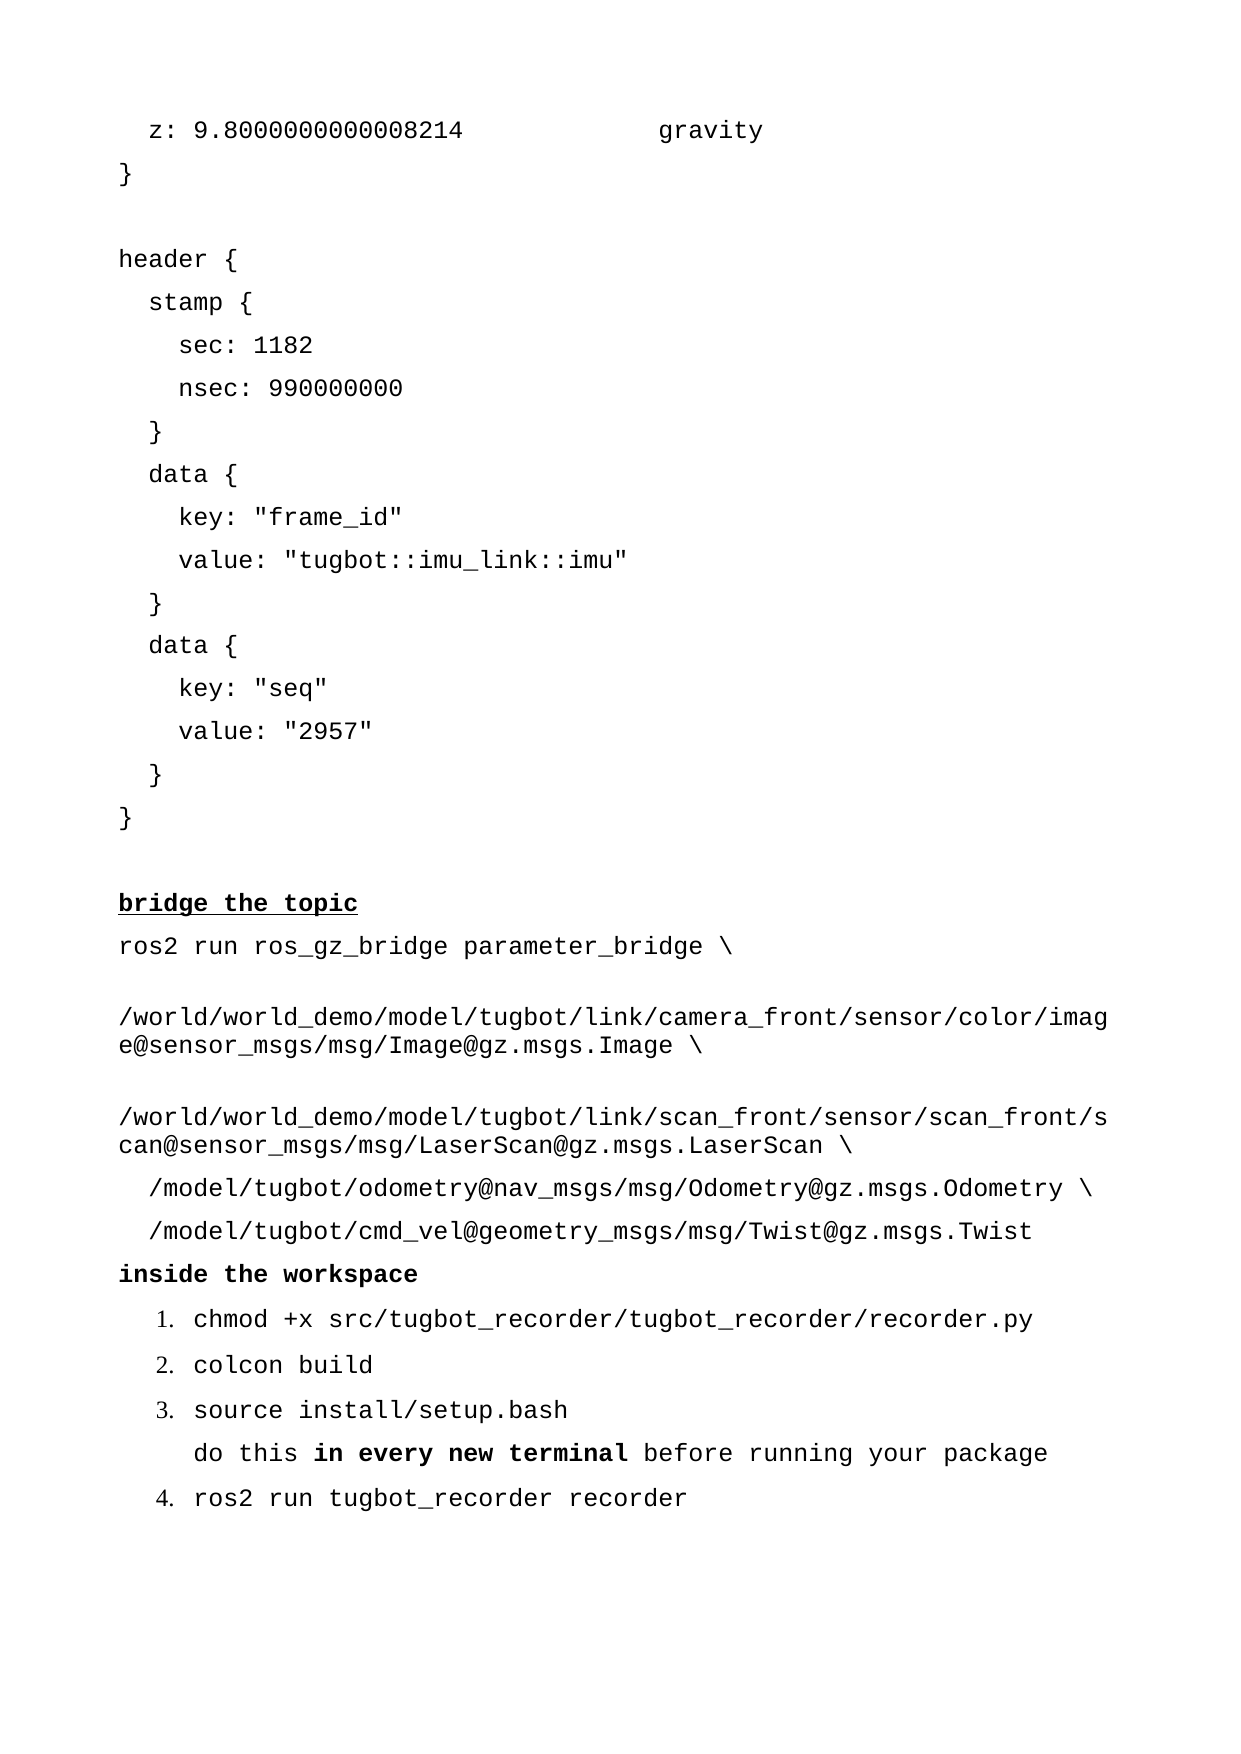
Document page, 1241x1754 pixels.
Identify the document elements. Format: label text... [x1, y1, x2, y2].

text } [118, 161, 1122, 189]
text sec: 1182 [118, 333, 1122, 361]
list colcon build [156, 1350, 1122, 1381]
text bridge the topic [118, 891, 1122, 919]
text stamp { [118, 290, 1122, 318]
text value: "tugbot::imu_link::imu" [118, 547, 1122, 576]
text /model/tugbot/cmd_vel@geometry_msgs/msg/Twist@gz.msgs.Twist [118, 1218, 1122, 1247]
text } [118, 590, 1122, 618]
text } [118, 418, 1122, 447]
text } [118, 805, 1122, 833]
text nsec: 990000000 [118, 376, 1122, 404]
text key: "frame_id" [118, 504, 1122, 533]
text ros2 run ros_gz_bridge parameter_bridge \ [118, 933, 1122, 962]
text /world/world_demo/model/tugbot/link/scan_front/sensor/scan_front/scan@sensor_msgs/msg/LaserScan@gz.msgs.LaserScan \ [118, 1076, 1122, 1161]
text data { [118, 633, 1122, 661]
text } [118, 762, 1122, 790]
text value: "2957" [118, 719, 1122, 747]
list ros2 run tugbot_recorder recorder [156, 1483, 1122, 1514]
text inside the workspace [118, 1261, 1122, 1290]
list source install/setup.bash [156, 1395, 1122, 1426]
text data { [118, 461, 1122, 490]
text key: "seq" [118, 676, 1122, 704]
text /world/world_demo/model/tugbot/link/camera_front/sensor/color/image@sensor_msgs/msg/Image@gz.msgs.Image \ [118, 976, 1122, 1061]
text /model/tugbot/odometry@nav_msgs/msg/Odometry@gz.msgs.Odometry \ [118, 1176, 1122, 1204]
list do this in every new terminal before running your package [156, 1441, 1122, 1469]
list chmod +x src/tugbot_recorder/tugbot_recorder/recorder.py [156, 1304, 1122, 1335]
text z: 9.8000000000008214 gravity [118, 118, 1122, 146]
text header { [118, 247, 1122, 275]
